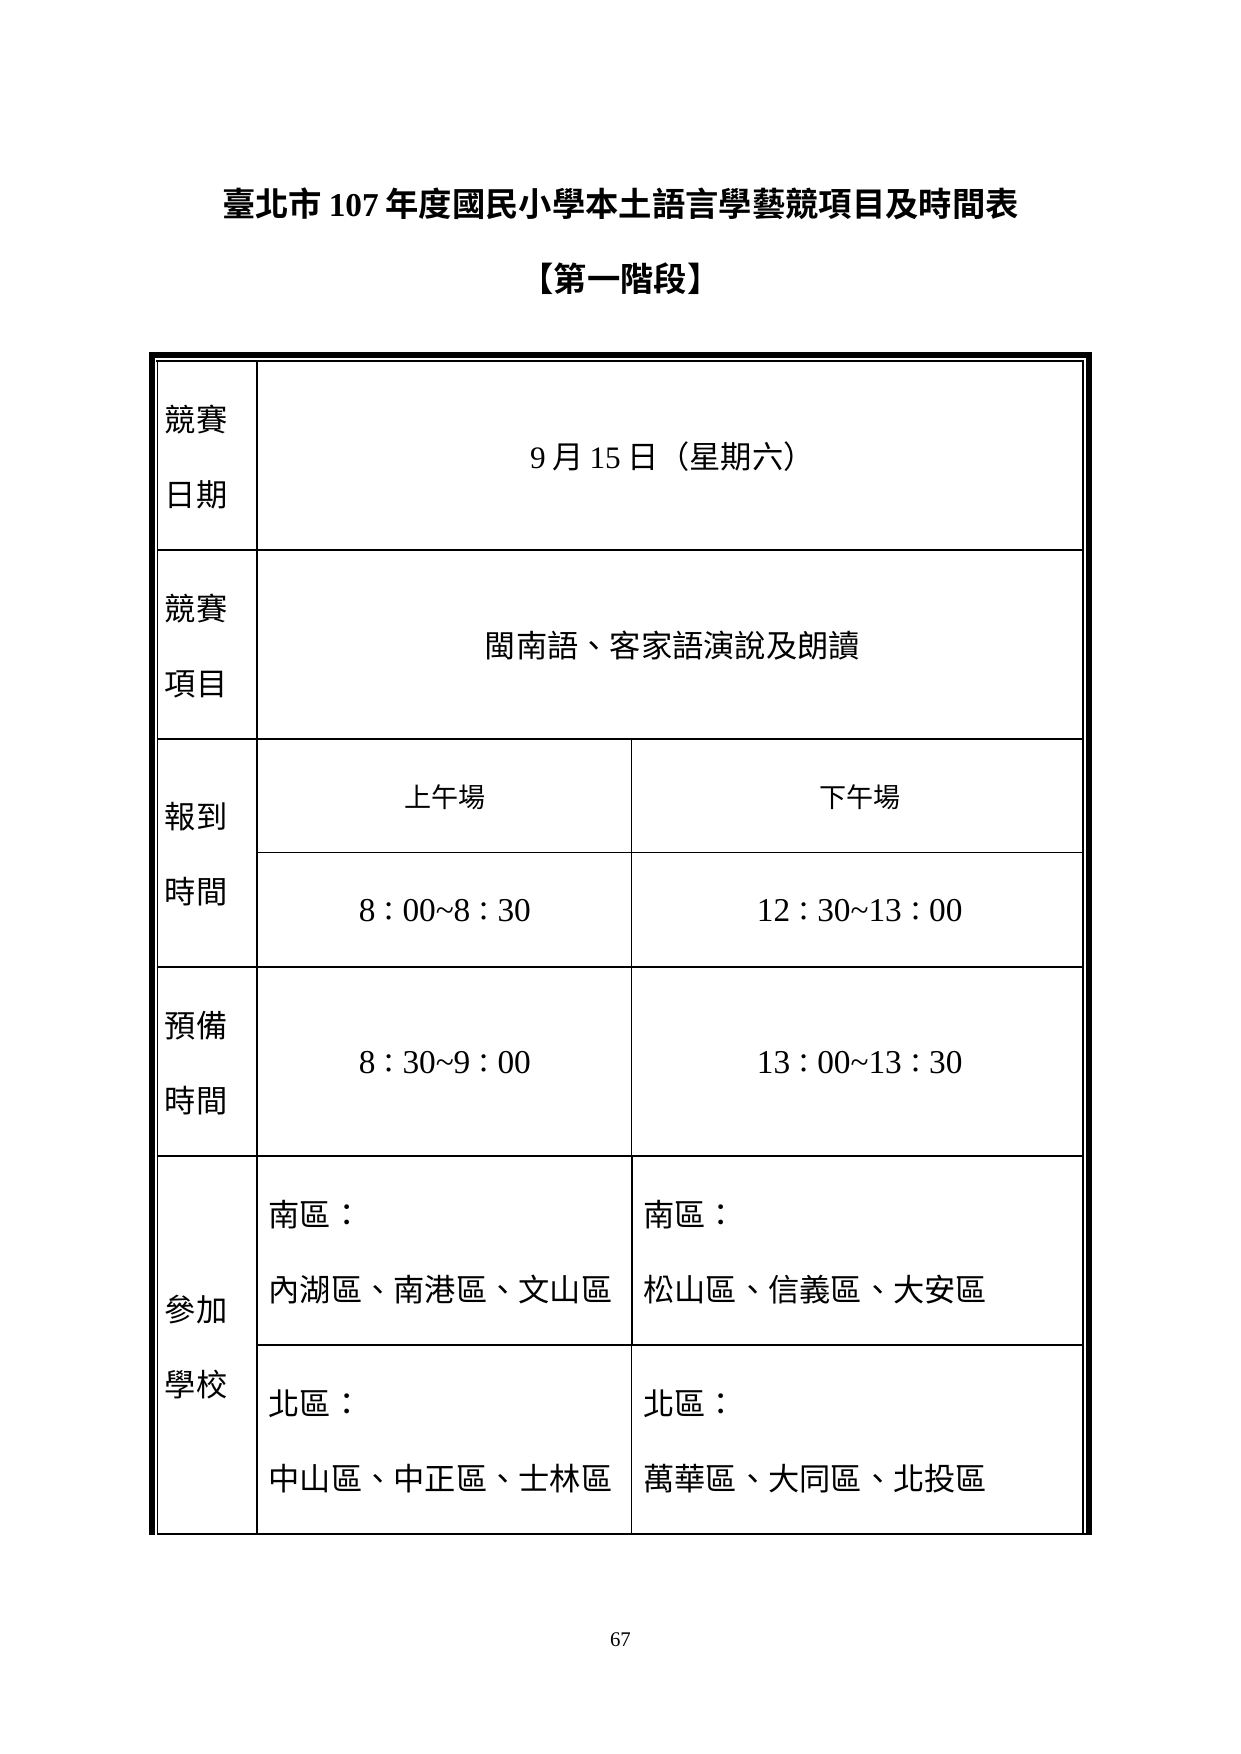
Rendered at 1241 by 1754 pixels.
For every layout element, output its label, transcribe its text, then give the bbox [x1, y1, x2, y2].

table_cell 參加學校 [158, 1157, 256, 1533]
table_header 9月15日（星期六） [258, 362, 1082, 549]
table_header 競賽日期 [158, 362, 256, 549]
table_cell 8：00~8：30 [258, 853, 631, 966]
table_cell 8：30~9：00 [258, 968, 631, 1155]
table_cell 報到時間 [158, 740, 256, 966]
table_cell 12：30~13：00 [632, 853, 1082, 966]
table_cell 競賽項目 [158, 551, 256, 738]
table_cell 南區： 松山區、信義區、大安區 [633, 1157, 1082, 1344]
text 臺北市107年度國民小學本土語言學藝競項目及時間表 [118, 164, 1122, 239]
table_cell 北區： 萬華區、大同區、北投區 [632, 1346, 1082, 1533]
table_cell 下午場 [632, 740, 1082, 852]
table_cell 閩南語、客家語演說及朗讀 [258, 551, 1082, 738]
text 【第一階段】 [118, 239, 1122, 314]
table_cell 上午場 [258, 740, 631, 852]
table_cell 預備時間 [158, 968, 256, 1155]
table_cell 北區： 中山區、中正區、士林區 [258, 1346, 631, 1533]
table_cell 13：00~13：30 [632, 968, 1082, 1155]
table_cell 南區： 內湖區、南港區、文山區 [258, 1157, 631, 1344]
